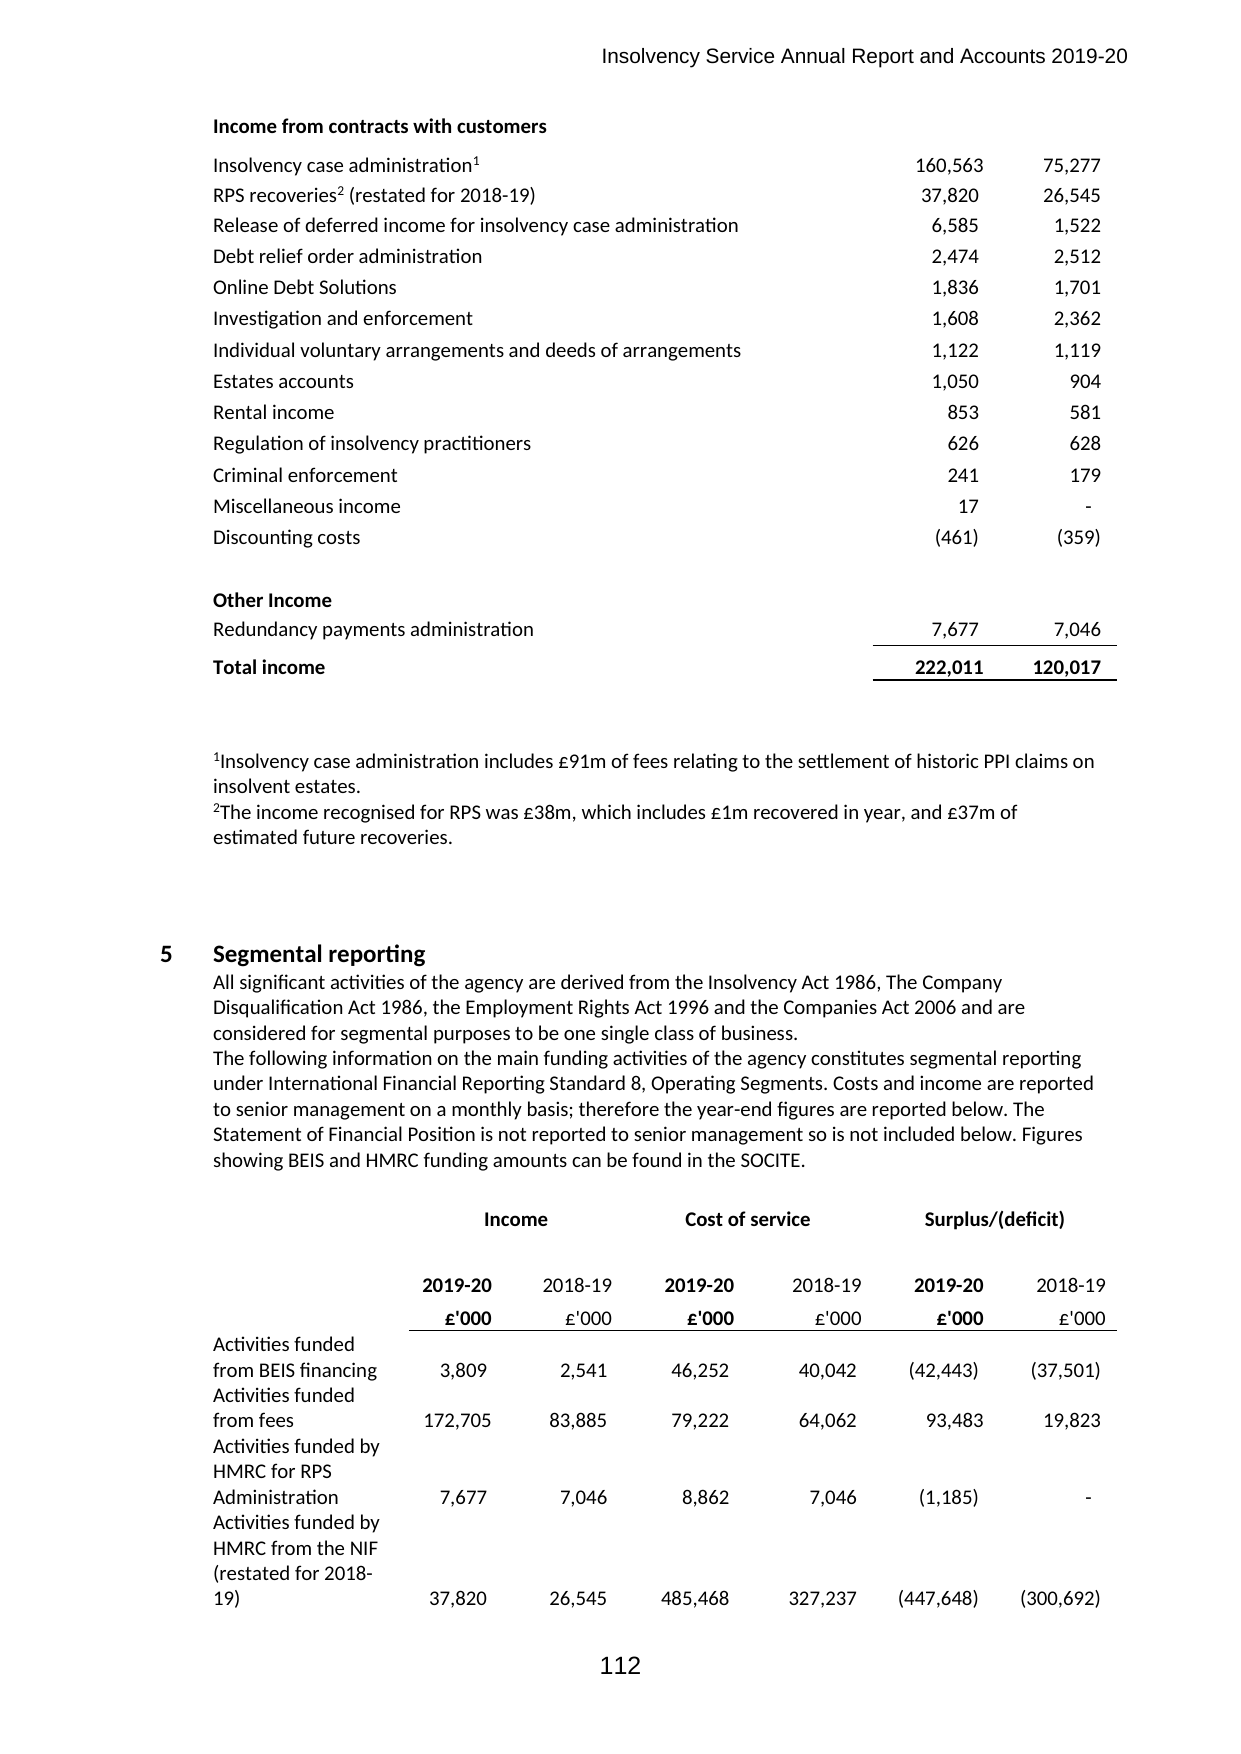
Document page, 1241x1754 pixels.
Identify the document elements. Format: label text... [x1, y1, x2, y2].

table_cell 3,809 [409, 1331, 503, 1382]
table_cell [124, 1232, 202, 1265]
table_cell Miscellaneous income [202, 487, 873, 518]
table_cell 7,046 [995, 612, 1117, 645]
table_cell 17 [873, 487, 995, 518]
table_cell [745, 714, 873, 748]
table_cell [745, 112, 873, 145]
table_cell 2018-19 [995, 1265, 1117, 1298]
table_cell 7,677 [409, 1433, 503, 1509]
table_cell Activities funded by HMRC from the NIF (restated for 2018-19) [202, 1509, 409, 1611]
table_cell 222,011 [873, 646, 995, 679]
table_cell - [995, 1433, 1117, 1509]
table_cell [124, 969, 202, 1045]
table_cell [873, 714, 995, 748]
table_cell [124, 394, 202, 425]
table_cell 7,046 [745, 1433, 873, 1509]
table_cell £'000 [503, 1298, 623, 1330]
table_cell [745, 679, 873, 714]
table_cell 2019-20 [623, 1265, 745, 1298]
table_cell [503, 550, 623, 581]
table_cell 93,483 [873, 1382, 995, 1433]
table_cell [124, 519, 202, 550]
table_cell 75,277 [995, 145, 1117, 178]
table_cell 1,836 [873, 269, 995, 300]
table_cell 19,823 [995, 1382, 1117, 1433]
table_cell [995, 681, 1117, 714]
table_cell Regulation of insolvency practitioners [202, 425, 873, 456]
table_cell Redundancy payments administration [202, 612, 873, 645]
table_cell [409, 1232, 503, 1265]
table_cell 2018-19 [745, 1265, 873, 1298]
table_cell [623, 679, 745, 714]
table_cell [873, 581, 995, 612]
table_cell [623, 550, 745, 581]
table_cell [503, 1232, 623, 1265]
table_cell [873, 1232, 995, 1265]
table_cell Total income [202, 645, 873, 679]
table_cell [873, 112, 995, 145]
table_cell [124, 1265, 202, 1298]
table_cell [124, 612, 202, 645]
table_cell 179 [995, 456, 1117, 487]
table_cell 1,701 [995, 269, 1117, 300]
table_cell 37,820 [409, 1509, 503, 1611]
table_cell [202, 714, 745, 748]
table_cell [124, 1045, 202, 1198]
table_cell [124, 1382, 202, 1433]
table_cell 8,862 [623, 1433, 745, 1509]
table_cell 37,820 [873, 178, 995, 207]
table_cell 2019-20 [873, 1265, 995, 1298]
table_cell 2,362 [995, 300, 1117, 331]
table_cell 1,119 [995, 331, 1117, 362]
table_header Segmental reporting [202, 936, 1117, 969]
table_cell 46,252 [623, 1331, 745, 1382]
table_cell Activities funded from fees [202, 1382, 409, 1433]
table_cell Activities funded from BEIS financing [202, 1330, 409, 1382]
table_cell Debt relief order administration [202, 237, 873, 268]
table_cell (42,443) [873, 1331, 995, 1382]
table_cell [202, 679, 342, 714]
table_cell [995, 550, 1117, 581]
table_cell [995, 112, 1117, 145]
table_cell [124, 362, 202, 393]
table_cell [745, 1232, 873, 1265]
table_cell Income [409, 1198, 623, 1232]
table_cell [124, 208, 202, 237]
table_cell [409, 679, 503, 714]
table_cell 2,512 [995, 237, 1117, 268]
table_cell 64,062 [745, 1382, 873, 1433]
table_cell [745, 581, 873, 612]
table_cell [124, 550, 202, 581]
table_cell 6,585 [873, 208, 995, 237]
table_cell Discounting costs [202, 519, 873, 550]
table_cell Estates accounts [202, 362, 873, 393]
table_cell [202, 550, 503, 581]
table_cell [124, 331, 202, 362]
table_cell [873, 681, 995, 714]
table_cell 853 [873, 394, 995, 425]
table_cell 327,237 [745, 1509, 873, 1611]
table_cell Income from contracts with customers [202, 112, 745, 145]
table_cell 626 [873, 425, 995, 456]
table_cell Insolvency case administration1 [202, 145, 873, 178]
table_cell [124, 456, 202, 487]
table_cell 7,677 [873, 612, 995, 645]
table_cell 1,608 [873, 300, 995, 331]
table_cell 1,050 [873, 362, 995, 393]
table_cell Rental income [202, 394, 873, 425]
table_cell [124, 145, 202, 178]
table_cell 40,042 [745, 1331, 873, 1382]
table_cell (1,185) [873, 1433, 995, 1509]
table_cell 79,222 [623, 1382, 745, 1433]
table_cell [503, 679, 623, 714]
table_cell [124, 112, 202, 145]
table_cell [124, 645, 202, 679]
table_cell 26,545 [503, 1509, 623, 1611]
table_cell £'000 [623, 1298, 745, 1330]
table_cell [124, 1330, 202, 1382]
table_cell [124, 679, 202, 714]
table_cell Activities funded by HMRC for RPS Administration [202, 1433, 409, 1509]
table_cell (359) [995, 519, 1117, 550]
table_cell 1,122 [873, 331, 995, 362]
table_cell [124, 1198, 202, 1232]
table_cell (461) [873, 519, 995, 550]
table_cell 2,474 [873, 237, 995, 268]
table_cell [623, 1232, 745, 1265]
table_cell [124, 425, 202, 456]
table_cell 26,545 [995, 178, 1117, 207]
table_cell 172,705 [409, 1382, 503, 1433]
table_cell [124, 237, 202, 268]
table_cell 904 [995, 362, 1117, 393]
table_cell [873, 550, 995, 581]
table_cell 160,563 [873, 145, 995, 178]
table_cell RPS recoveries2 (restated for 2018-19) [202, 178, 873, 207]
table_cell [124, 269, 202, 300]
table_cell 2018-19 [503, 1265, 623, 1298]
table_cell [124, 1509, 202, 1611]
table_cell [124, 748, 202, 850]
table_cell Online Debt Solutions [202, 269, 873, 300]
table_cell Other Income [202, 581, 503, 612]
table_cell [202, 1232, 409, 1265]
table_cell [995, 581, 1117, 612]
table_cell Surplus/(deficit) [873, 1198, 1117, 1232]
table_cell 1,522 [995, 208, 1117, 237]
table_cell 120,017 [995, 646, 1117, 679]
table_cell [202, 1265, 409, 1298]
table_cell [124, 1298, 202, 1330]
table_cell 581 [995, 394, 1117, 425]
table_cell [124, 300, 202, 331]
table_cell (300,692) [995, 1509, 1117, 1611]
table_cell 1Insolvency case administration includes £91m of fees relating to the settlement of historic PPI claims on insolvent estates. 2The income recognised for RPS was £38m, which includes £1m recovered in year, and £37m of estimated future recoveries. [202, 748, 1117, 850]
table_cell [202, 1198, 409, 1232]
table_cell - [995, 487, 1117, 518]
table_cell Investigation and enforcement [202, 300, 873, 331]
table_cell [503, 581, 623, 612]
table_cell 7,046 [503, 1433, 623, 1509]
table_cell [124, 581, 202, 612]
table_cell The following information on the main funding activities of the agency constitutes segmental reporting under International Financial Reporting Standard 8, Operating Segments. Costs and income are reported to senior management on a monthly basis; therefore the year-end figures are reported below. The Statement of Financial Position is not reported to senior management so is not included below. Figures showing BEIS and HMRC funding amounts can be found in the SOCITE. [202, 1045, 1117, 1198]
table_cell [995, 1232, 1117, 1265]
table_cell Individual voluntary arrangements and deeds of arrangements [202, 331, 873, 362]
table_cell Criminal enforcement [202, 456, 873, 487]
table_cell Cost of service [623, 1198, 873, 1232]
table_cell (37,501) [995, 1331, 1117, 1382]
table_cell [745, 550, 873, 581]
table_cell All significant activities of the agency are derived from the Insolvency Act 1986, The Company Disqualification Act 1986, the Employment Rights Act 1996 and the Companies Act 2006 and are considered for segmental purposes to be one single class of business. [202, 969, 1117, 1045]
table_cell 485,468 [623, 1509, 745, 1611]
table_cell 241 [873, 456, 995, 487]
table_cell [124, 178, 202, 207]
table_cell [124, 1433, 202, 1509]
table_cell [995, 714, 1117, 748]
table_cell (447,648) [873, 1509, 995, 1611]
table_cell 628 [995, 425, 1117, 456]
table_cell £'000 [995, 1298, 1117, 1330]
table_cell £'000 [745, 1298, 873, 1330]
table_cell £'000 [873, 1298, 995, 1330]
table_cell £'000 [409, 1298, 503, 1330]
table_cell Release of deferred income for insolvency case administration [202, 208, 873, 237]
table_header [112, 112, 1128, 1611]
table_cell [202, 1298, 409, 1330]
table_cell 2019-20 [409, 1265, 503, 1298]
table_header 5 [124, 936, 202, 969]
table_cell [623, 581, 745, 612]
table_cell [124, 487, 202, 518]
table_cell 83,885 [503, 1382, 623, 1433]
table_cell [124, 714, 202, 748]
table_cell 2,541 [503, 1331, 623, 1382]
table_cell [342, 679, 409, 714]
